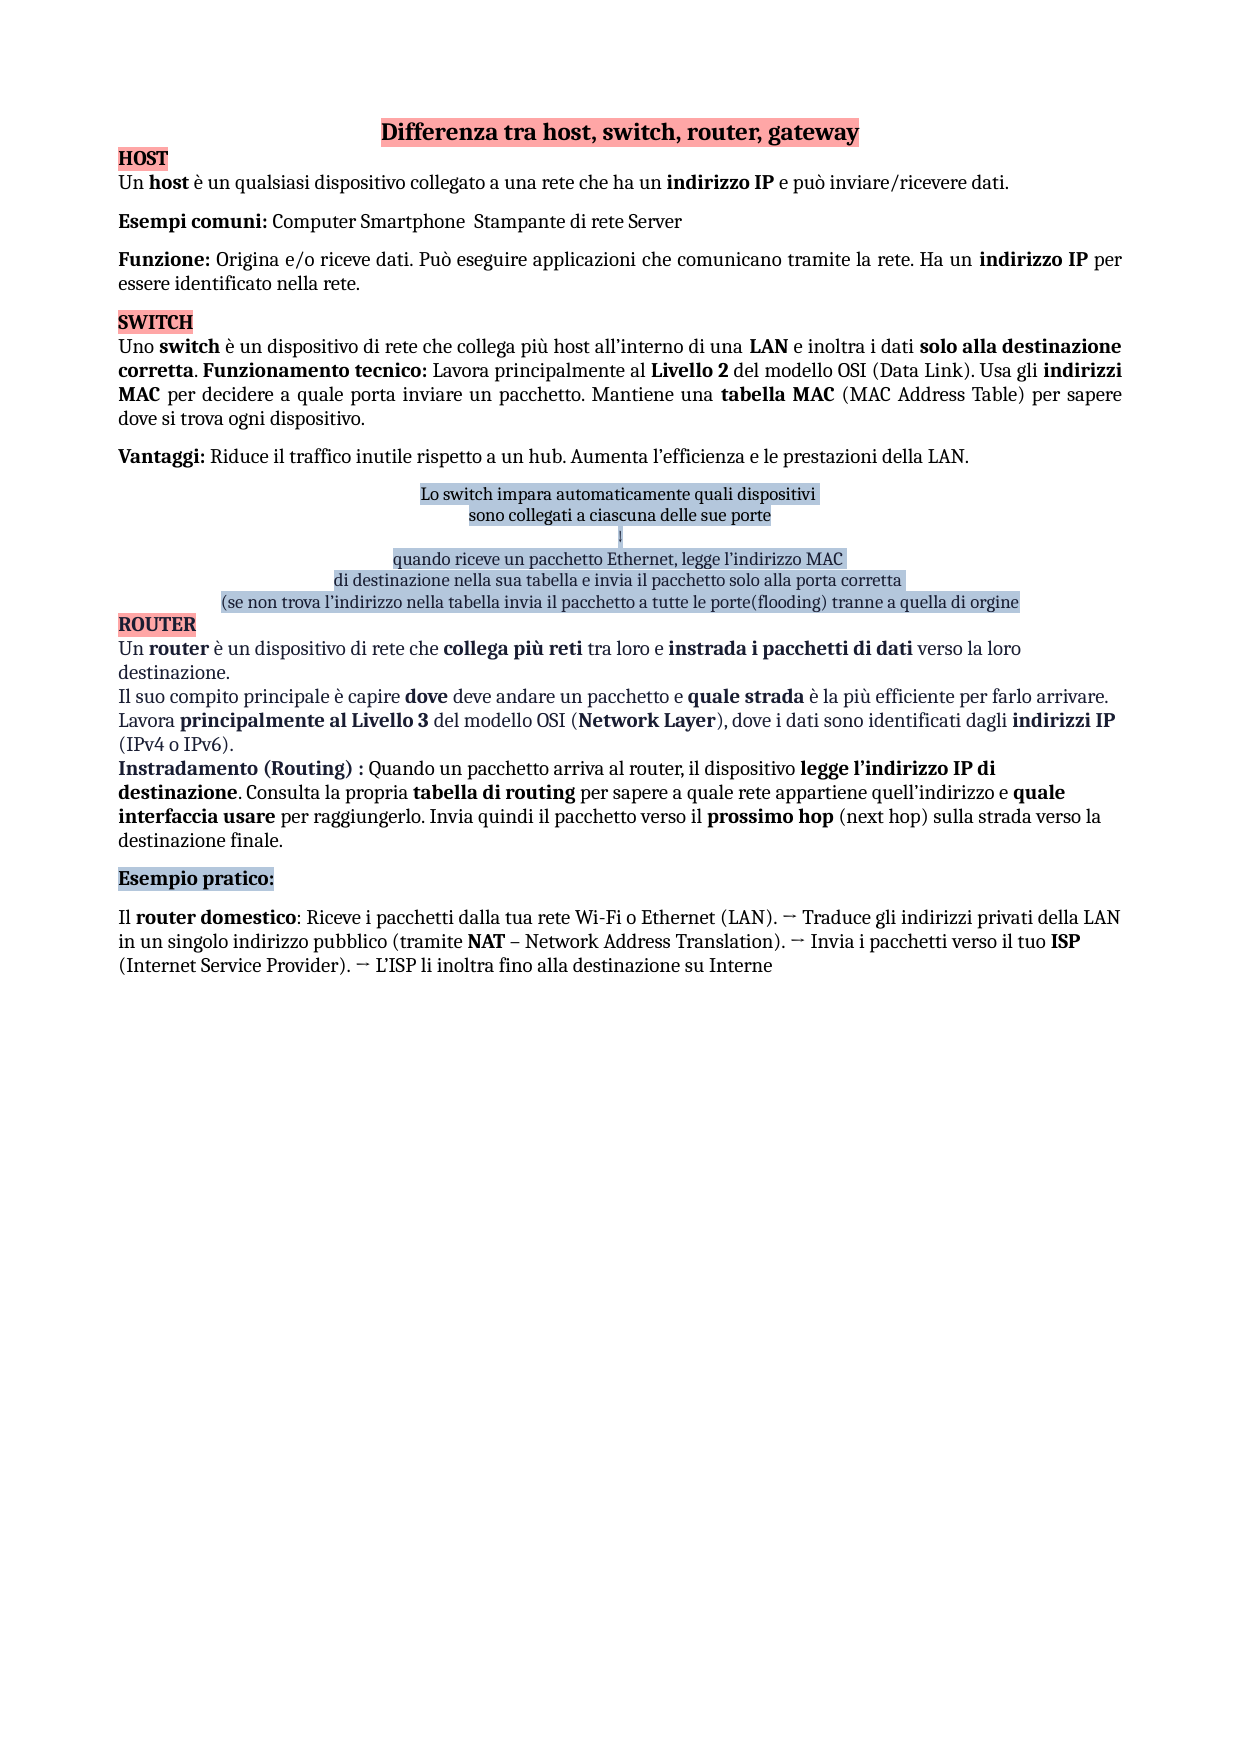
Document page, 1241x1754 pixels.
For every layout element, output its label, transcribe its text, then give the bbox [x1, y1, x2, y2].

text ↓ [118, 526, 1122, 548]
text Il router domestico: Riceve i pacchetti dalla tua rete Wi-Fi o Ethernet (LAN). → Traduce gli indirizzi privati della LAN in un singolo indirizzo pubblico (tramite NAT – Network Address Translation). → Invia i pacchetti verso il tuo ISP (Internet Service Provider). → L’ISP li inoltra fino alla destinazione su Interne [118, 905, 1122, 977]
text Esempi comuni: Computer Smartphone Stampante di rete Server [118, 209, 1122, 233]
text Lo switch impara automaticamente quali dispositivi [118, 483, 1122, 505]
text Lavora principalmente al Livello 3 del modello OSI (Network Layer), dove i dati sono identificati dagli indirizzi IP (IPv4 o IPv6). [118, 708, 1122, 756]
text Esempio pratico: [118, 867, 1122, 891]
text (se non trova l’indirizzo nella tabella invia il pacchetto a tutte le porte(flooding) tranne a quella di orgine [118, 591, 1122, 613]
text di destinazione nella sua tabella e invia il pacchetto solo alla porta corretta [118, 569, 1122, 591]
text ROUTER [118, 613, 1122, 637]
text Un host è un qualsiasi dispositivo collegato a una rete che ha un indirizzo IP e può inviare/ricevere dati. [118, 171, 1122, 195]
text HOST [118, 147, 1122, 171]
text Vantaggi: Riduce il traffico inutile rispetto a un hub. Aumenta l’efficienza e le prestazioni della LAN. [118, 445, 1122, 469]
text Un router è un dispositivo di rete che collega più reti tra loro e instrada i pacchetti di dati verso la loro destinazione. Il suo compito principale è capire dove deve andare un pacchetto e quale strada è la più efficiente per farlo arrivare. [118, 637, 1122, 708]
text quando riceve un pacchetto Ethernet, legge l’indirizzo MAC [118, 548, 1122, 569]
text Funzione: Origina e/o riceve dati. Può eseguire applicazioni che comunicano tramite la rete. Ha un indirizzo IP per essere identificato nella rete. [118, 248, 1122, 296]
text Instradamento (Routing) : Quando un pacchetto arriva al router, il dispositivo legge l’indirizzo IP di destinazione. Consulta la propria tabella di routing per sapere a quale rete appartiene quell’indirizzo e quale interfaccia usare per raggiungerlo. Invia quindi il pacchetto verso il prossimo hop (next hop) sulla strada verso la destinazione finale. [118, 756, 1122, 852]
text SWITCH Uno switch è un dispositivo di rete che collega più host all’interno di una LAN e inoltra i dati solo alla destinazione corretta. Funzionamento tecnico: Lavora principalmente al Livello 2 del modello OSI (Data Link). Usa gli indirizzi MAC per decidere a quale porta inviare un pacchetto. Mantiene una tabella MAC (MAC Address Table) per sapere dove si trova ogni dispositivo. [118, 310, 1122, 430]
text sono collegati a ciascuna delle sue porte [118, 505, 1122, 526]
text Differenza tra host, switch, router, gateway [118, 118, 1122, 147]
